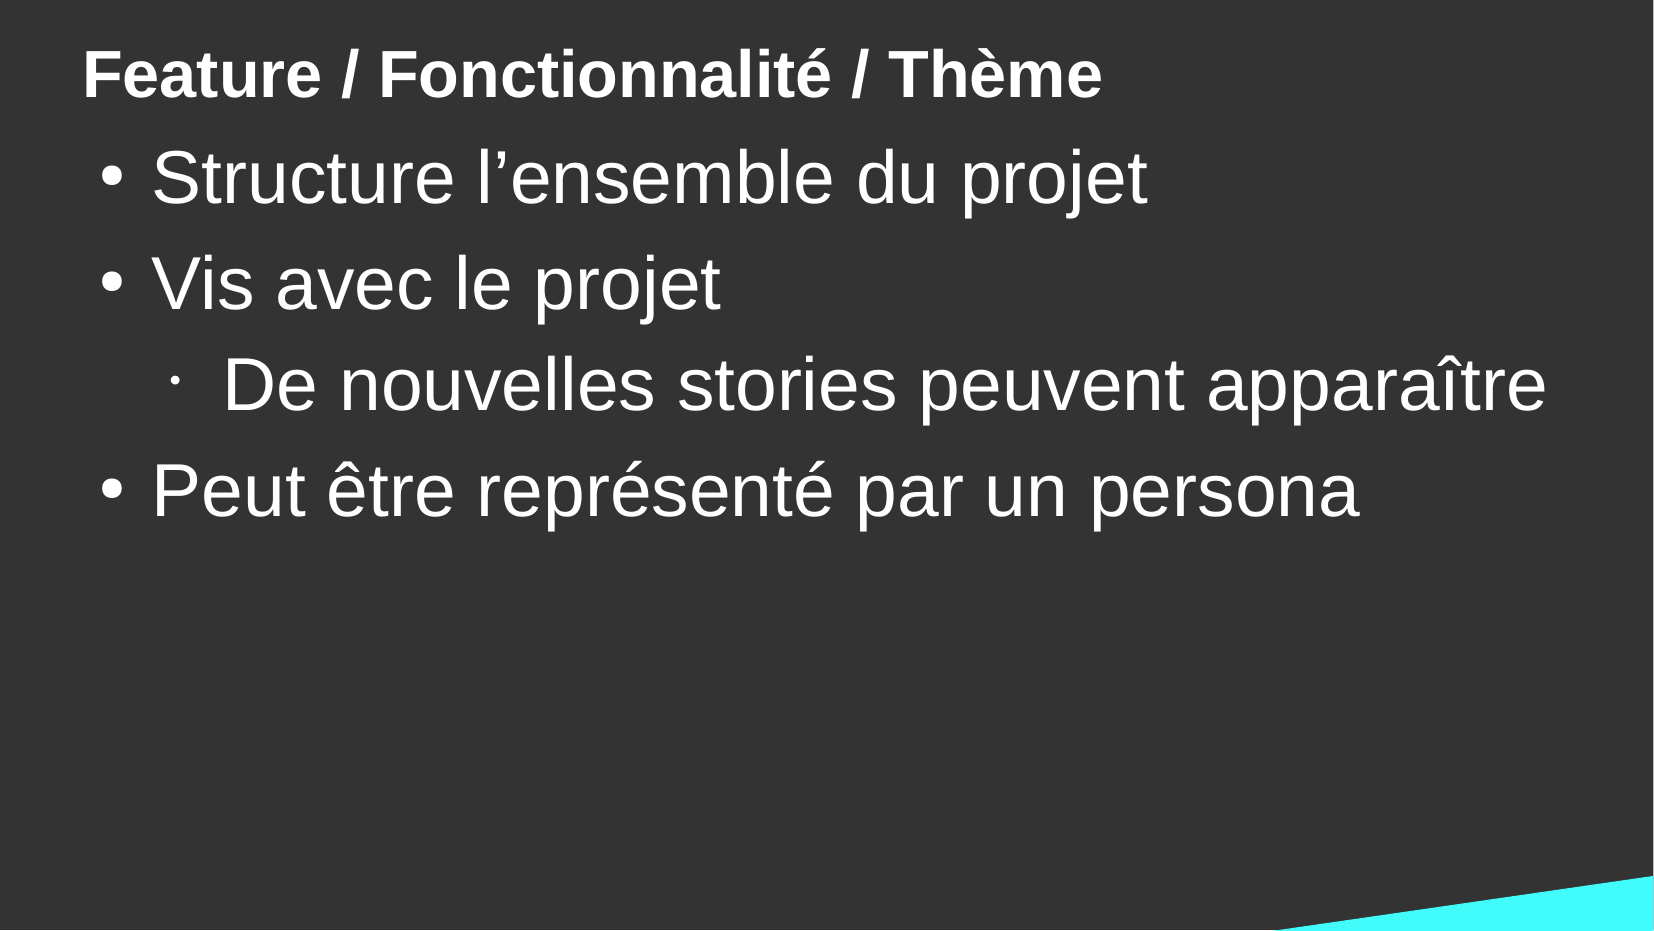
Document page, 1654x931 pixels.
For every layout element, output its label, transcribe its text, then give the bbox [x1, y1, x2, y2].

title Feature / Fonctionnalité / Thème [82, 37, 1571, 122]
list Structure l’ensemble du projet Vis avec le projet De nouvelles stories peuvent apparaître Peut être représenté par un persona [80, 135, 1620, 851]
text_box [1271, 875, 1654, 931]
